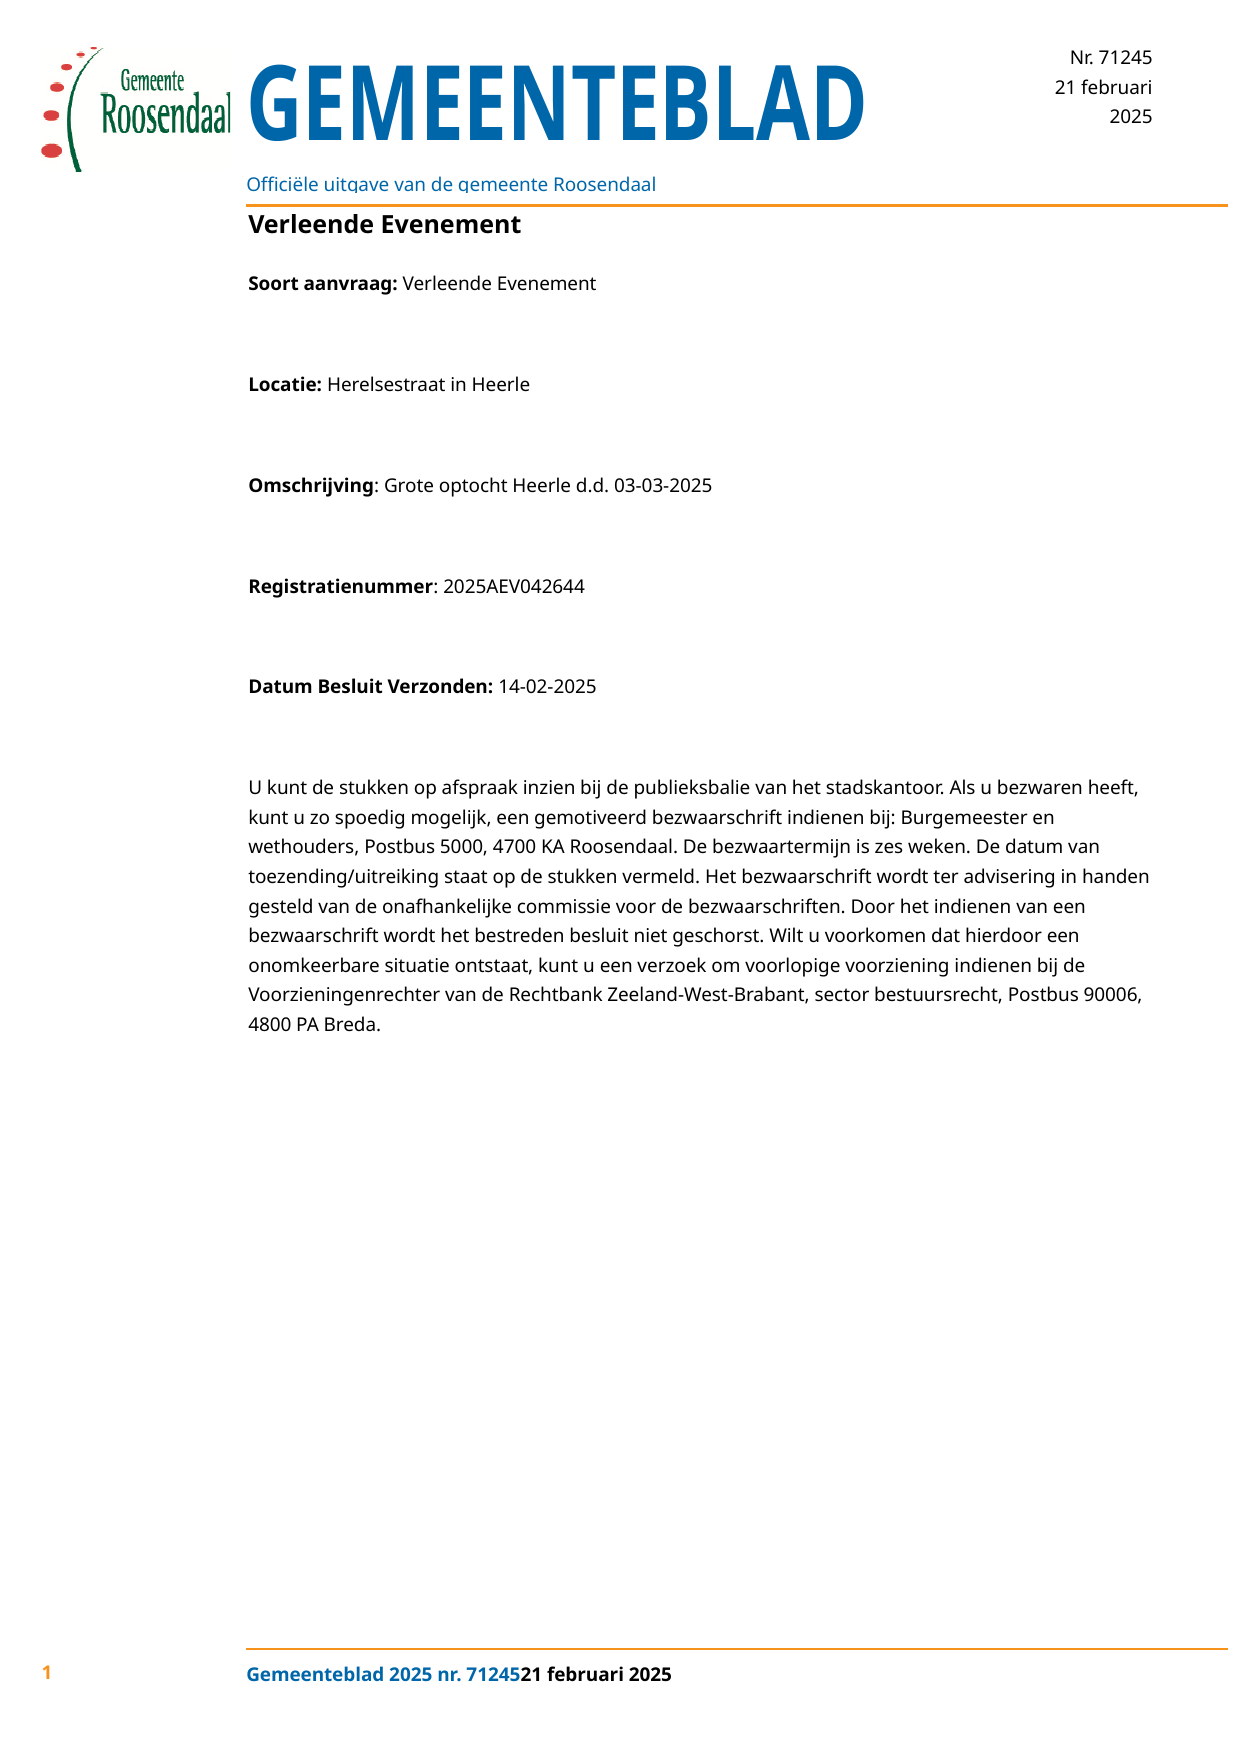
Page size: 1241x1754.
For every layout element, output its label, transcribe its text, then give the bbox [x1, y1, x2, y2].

picture [41, 47, 231, 172]
text Soort aanvraag: Verleende Evenement [248, 270, 1152, 296]
text Locatie: Herelsestraat in Heerle [248, 371, 1152, 397]
text Omschrijving: Grote optocht Heerle d.d. 03-03-2025 [248, 472, 1152, 498]
text Datum Besluit Verzonden: 14-02-2025 [248, 674, 1152, 699]
text Registratienummer: 2025AEV042644 [248, 573, 1152, 598]
text U kunt de stukken op afspraak inzien bij de publieksbalie van het stadskantoor. Als u bezwaren heeft, kunt u zo spoedig mogelijk, een gemotiveerd bezwaarschrift indienen bij: Burgemeester en wethouders, Postbus 5000, 4700 KA Roosendaal. De bezwaartermijn is zes weken. De datum van toezending/uitreiking staat op de stukken vermeld. Het bezwaarschrift wordt ter advisering in handen gesteld van de onafhankelijke commissie voor de bezwaarschriften. Door het indienen van een bezwaarschrift wordt het bestreden besluit niet geschorst. Wilt u voorkomen dat hierdoor een onomkeerbare situatie ontstaat, kunt u een verzoek om voorlopige voorziening indienen bij de Voorzieningenrechter van de Rechtbank Zeeland-West-Brabant, sector bestuursrecht, Postbus 90006, 4800 PA Breda. [248, 774, 1152, 1037]
text Verleende Evenement [248, 207, 1152, 241]
